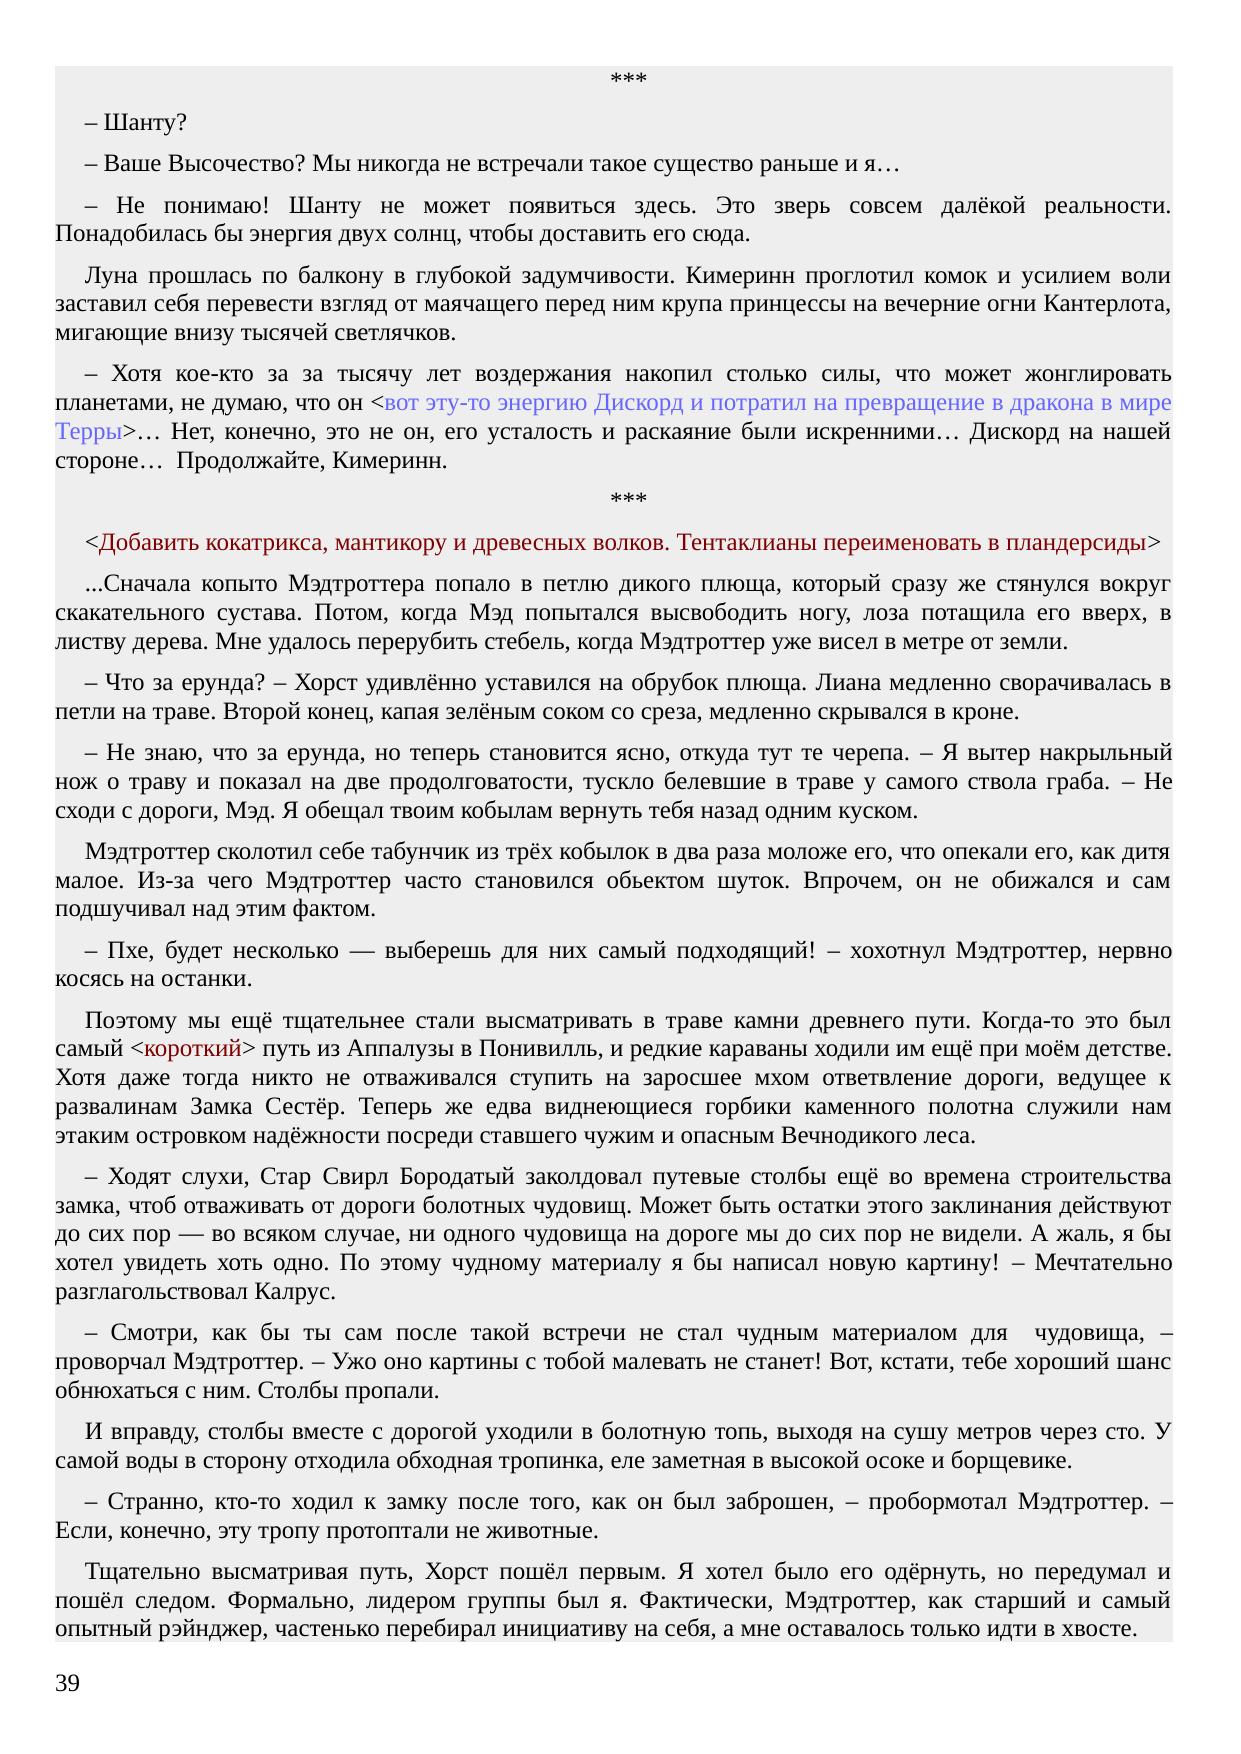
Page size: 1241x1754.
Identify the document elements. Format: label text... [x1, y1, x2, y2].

text – Пхе, будет несколько — выберешь для них самый подходящий! – хохотнул Мэдтроттер, нервно косясь на останки. [55, 935, 1173, 992]
text – Ваше Высочество? Мы никогда не встречали такое существо раньше и я… [55, 148, 1173, 177]
text Мэдтроттер сколотил себе табунчик из трёх кобылок в два раза моложе его, что опекали его, как дитя малое. Из-за чего Мэдтроттер часто становился обьектом шуток. Впрочем, он не обижался и сам подшучивал над этим фактом. [55, 836, 1173, 922]
text – Смотри, как бы ты сам после такой встречи не стал чудным материалом для чудовища, – проворчал Мэдтроттер. – Ужо оно картины с тобой малевать не станет! Вот, кстати, тебе хороший шанс обнюхаться с ним. Столбы пропали. [55, 1317, 1173, 1403]
text *** [55, 66, 1173, 95]
text Поэтому мы ещё тщательнее стали высматривать в траве камни древнего пути. Когда-то это был самый <короткий> путь из Аппалузы в Понивилль, и редкие караваны ходили им ещё при моём детстве. Хотя даже тогда никто не отваживался ступить на заросшее мхом ответвление дороги, ведущее к развалинам Замка Сестёр. Теперь же едва виднеющиеся горбики каменного полотна служили нам этаким островком надёжности посреди ставшего чужим и опасным Вечнодикого леса. [55, 1005, 1173, 1148]
text – Ходят слухи, Стар Cвирл Бородатый заколдовал путевые столбы ещё во времена строительства замка, чтоб отваживать от дороги болотных чудовищ. Может быть остатки этого заклинания действуют до сих пор — во всяком случае, ни одного чудовища на дороге мы до сих пор не видели. А жаль, я бы хотел увидеть хоть одно. По этому чудному материалу я бы написал новую картину! – Мечтательно разглагольствовал Калрус. [55, 1161, 1173, 1305]
text – Не понимаю! Шанту не может появиться здесь. Это зверь совсем далёкой реальности. Понадобилась бы энергия двух солнц, чтобы доставить его сюда. [55, 190, 1173, 247]
text Тщательно высматривая путь, Хорст пошёл первым. Я хотел было его одёрнуть, но передумал и пошёл следом. Формально, лидером группы был я. Фактически, Мэдтроттер, как старший и самый опытный рэйнджер, частенько перебирал инициативу на себя, а мне оставалось только идти в хвосте. [55, 1556, 1173, 1642]
text – Что за ерунда? – Хорст удивлённо уставился на обрубок плюща. Лиана медленно сворачивалась в петли на траве. Второй конец, капая зелёным соком со среза, медленно скрывался в кроне. [55, 667, 1173, 725]
text И вправду, столбы вместе с дорогой уходили в болотную топь, выходя на сушу метров через сто. У самой воды в сторону отходила обходная тропинка, еле заметная в высокой осоке и борщевике. [55, 1416, 1173, 1473]
text – Не знаю, что за ерунда, но теперь становится ясно, откуда тут те черепа. – Я вытер накрыльный нож о траву и показал на две продолговатости, тускло белевшие в траве у самого ствола граба. – Не сходи с дороги, Мэд. Я обещал твоим кобылам вернуть тебя назад одним куском. [55, 737, 1173, 823]
text – Шанту? [55, 107, 1173, 136]
text *** [55, 486, 1173, 515]
text – Хотя кое-кто за за тысячу лет воздержания накопил столько силы, что может жонглировать планетами, не думаю, что он <вот эту-то энергию Дискорд и потратил на превращение в дракона в мире Терры>… Нет, конечно, это не он, его усталость и раскаяние были искренними… Дискорд на нашей стороне… Продолжайте, Кимеринн. [55, 358, 1173, 473]
text <Добавить кокатрикса, мантикору и древесных волков. Тентаклианы переименовать в пландерсиды> [55, 527, 1173, 556]
text Луна прошлась по балкону в глубокой задумчивости. Кимеринн проглотил комок и усилием воли заставил себя перевести взгляд от маячащего перед ним крупа принцессы на вечерние огни Кантерлота, мигающие внизу тысячей светлячков. [55, 260, 1173, 346]
text ...Сначала копыто Мэдтроттера попало в петлю дикого плюща, который сразу же стянулся вокруг скакательного сустава. Потом, когда Мэд попытался высвободить ногу, лоза потащила его вверх, в листву дерева. Мне удалось перерубить стебель, когда Мэдтроттер уже висел в метре от земли. [55, 568, 1173, 655]
text – Странно, кто-то ходил к замку после того, как он был заброшен, – пробормотал Мэдтроттер. – Если, конечно, эту тропу протоптали не животные. [55, 1486, 1173, 1543]
